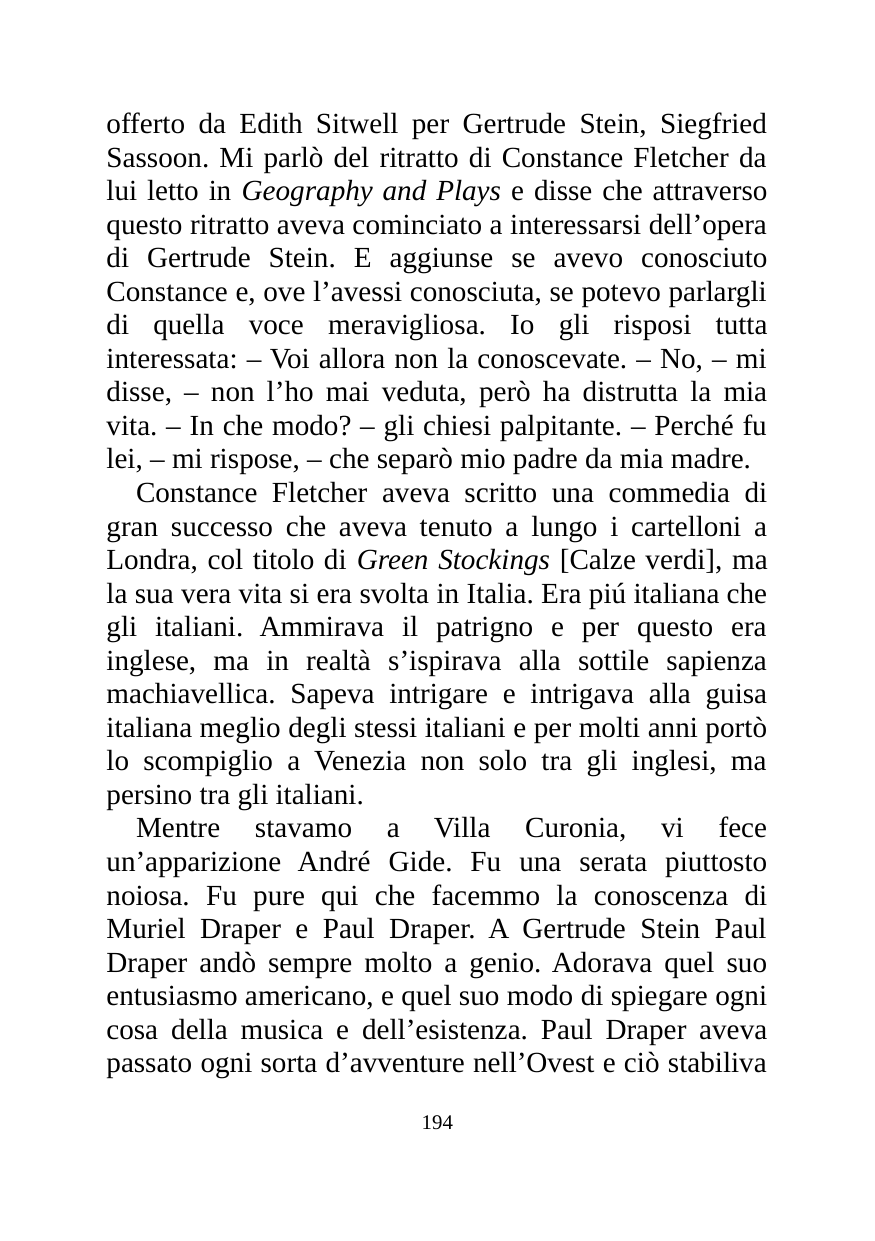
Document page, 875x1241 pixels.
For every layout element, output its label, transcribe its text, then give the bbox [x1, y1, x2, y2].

text offerto da Edith Sitwell per Gertrude Stein, Siegfried Sassoon. Mi parlò del ritratto di Constance Fletcher da lui letto in Geography and Plays e disse che attraverso questo ritratto aveva cominciato a interessarsi dell’opera di Gertrude Stein. E aggiunse se avevo conosciuto Constance e, ove l’avessi conosciuta, se potevo parlargli di quella voce meravigliosa. Io gli risposi tutta interessata: – Voi allora non la conoscevate. – No, – mi disse, – non l’ho mai veduta, però ha distrutta la mia vita. – In che modo? – gli chiesi palpitante. – Perché fu lei, – mi rispose, – che separò mio padre da mia madre. [106, 106, 768, 475]
text Constance Fletcher aveva scritto una commedia di gran successo che aveva tenuto a lungo i cartelloni a Londra, col titolo di Green Stockings [Calze verdi], ma la sua vera vita si era svolta in Italia. Era piú italiana che gli italiani. Ammirava il patrigno e per questo era inglese, ma in realtà s’ispirava alla sottile sapienza machiavellica. Sapeva intrigare e intrigava alla guisa italiana meglio degli stessi italiani e per molti anni portò lo scompiglio a Venezia non solo tra gli inglesi, ma persino tra gli italiani. [106, 475, 768, 811]
text Mentre stavamo a Villa Curonia, vi fece un’apparizione André Gide. Fu una serata piuttosto noiosa. Fu pure qui che facemmo la conoscenza di Muriel Draper e Paul Draper. A Gertrude Stein Paul Draper andò sempre molto a genio. Adorava quel suo entusiasmo americano, e quel suo modo di spiegare ogni cosa della musica e dell’esistenza. Paul Draper aveva passato ogni sorta d’avventure nell’Ovest e ciò stabiliva [106, 811, 768, 1079]
